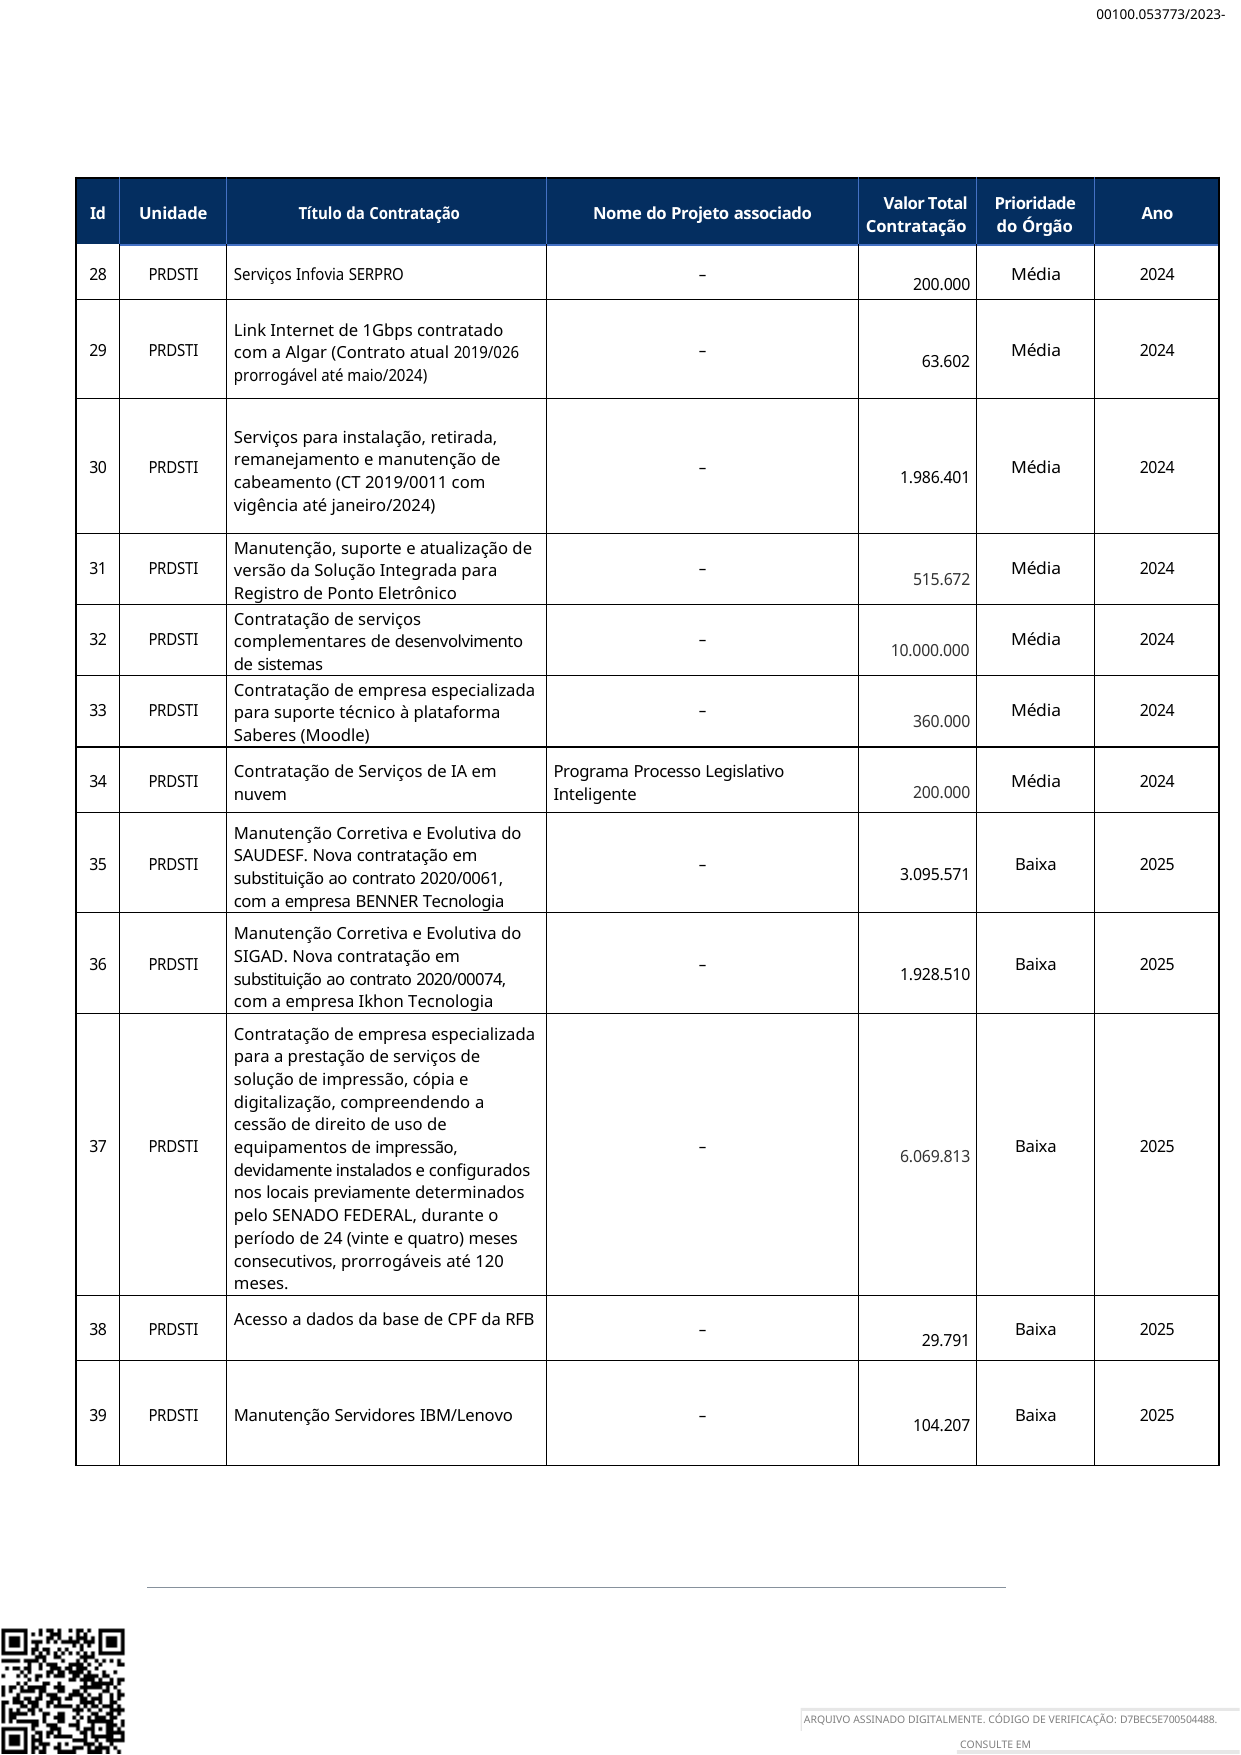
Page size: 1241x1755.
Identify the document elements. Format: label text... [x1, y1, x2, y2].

table_cell 2024 [1095, 676, 1218, 746]
table_cell Média [977, 300, 1094, 397]
table_cell – [547, 1361, 858, 1465]
table_cell 29.791 [859, 1296, 976, 1360]
table_cell Programa Processo Legislativo Inteligente [547, 748, 858, 812]
table_cell Média [977, 534, 1094, 604]
table_header Id [77, 179, 119, 244]
table_cell – [547, 534, 858, 604]
table_cell 2025 [1095, 1014, 1218, 1294]
table_cell Média [977, 605, 1094, 675]
table_cell 515.672 [859, 534, 976, 604]
table_cell Baixa [977, 813, 1094, 912]
table_cell 35 [77, 813, 119, 912]
table_cell 2024 [1095, 246, 1218, 299]
table_cell Baixa [977, 1014, 1094, 1294]
table_cell – [547, 1014, 858, 1294]
table_cell 63.602 [859, 300, 976, 397]
table_cell Baixa [977, 1296, 1094, 1360]
table_cell – [547, 399, 858, 533]
table_cell 29 [77, 300, 119, 397]
table_cell Contratação de serviços complementares de desenvolvimento de sistemas [227, 605, 546, 675]
table_cell PRDSTI [120, 300, 226, 397]
table_cell 2024 [1095, 300, 1218, 397]
table_cell PRDSTI [120, 534, 226, 604]
table_cell 31 [77, 534, 119, 604]
table_cell 6.069.813 [859, 1014, 976, 1294]
table_cell – [547, 1296, 858, 1360]
table_cell – [547, 246, 858, 299]
table_header Nome do Projeto associado [547, 179, 858, 244]
table_cell 104.207 [859, 1361, 976, 1465]
table_cell Média [977, 676, 1094, 746]
table_cell 2025 [1095, 813, 1218, 912]
table_cell 1.986.401 [859, 399, 976, 533]
table_cell PRDSTI [120, 399, 226, 533]
table_cell Baixa [977, 913, 1094, 1012]
table_cell 2024 [1095, 399, 1218, 533]
table_header Valor Total Contratação [859, 179, 976, 244]
table_cell Manutenção Corretiva e Evolutiva do SIGAD. Nova contratação em substituição ao contrato 2020/00074, com a empresa Ikhon Tecnologia [227, 913, 546, 1012]
table_cell 34 [77, 748, 119, 812]
table_cell PRDSTI [120, 246, 226, 299]
table_cell 360.000 [859, 676, 976, 746]
table_header Título da Contratação [227, 179, 546, 244]
table_cell 2024 [1095, 748, 1218, 812]
table_cell Baixa [977, 1361, 1094, 1465]
table_cell Manutenção Servidores IBM/Lenovo [227, 1361, 546, 1465]
table_cell Contratação de empresa especializada para a prestação de serviços de solução de impressão, cópia e digitalização, compreendendo a cessão de direito de uso de equipamentos de impressão, devidamente instalados e configurados nos locais previamente determinados pelo SENADO FEDERAL, durante o período de 24 (vinte e quatro) meses consecutivos, prorrogáveis até 120 meses. [227, 1014, 546, 1294]
table_cell 200.000 [859, 246, 976, 299]
table_cell Link Internet de 1Gbps contratado com a Algar (Contrato atual 2019/026 prorrogável até maio/2024) [227, 300, 546, 397]
table_cell – [547, 676, 858, 746]
table_cell Manutenção Corretiva e Evolutiva do SAUDESF. Nova contratação em substituição ao contrato 2020/0061, com a empresa BENNER Tecnologia [227, 813, 546, 912]
table_cell 30 [77, 399, 119, 533]
table_cell PRDSTI [120, 605, 226, 675]
table_cell 10.000.000 [859, 605, 976, 675]
table_cell 37 [77, 1014, 119, 1294]
table_cell Média [977, 399, 1094, 533]
table_cell 32 [77, 605, 119, 675]
table_cell – [547, 300, 858, 397]
table_header Unidade [120, 179, 226, 244]
table_cell PRDSTI [120, 1296, 226, 1360]
table_cell PRDSTI [120, 1361, 226, 1465]
table_cell PRDSTI [120, 676, 226, 746]
table_cell PRDSTI [120, 913, 226, 1012]
table_cell 1.928.510 [859, 913, 976, 1012]
table_cell Serviços para instalação, retirada, remanejamento e manutenção de cabeamento (CT 2019/0011 com vigência até janeiro/2024) [227, 399, 546, 533]
table_cell Média [977, 748, 1094, 812]
table_cell 28 [77, 244, 119, 299]
table_cell – [547, 913, 858, 1012]
table_cell Contratação de Serviços de IA em nuvem [227, 748, 546, 812]
table_cell Manutenção, suporte e atualização de versão da Solução Integrada para Registro de Ponto Eletrônico [227, 534, 546, 604]
table_cell – [547, 605, 858, 675]
table_cell Contratação de empresa especializada para suporte técnico à plataforma Saberes (Moodle) [227, 676, 546, 746]
table_cell 2025 [1095, 913, 1218, 1012]
table_cell Acesso a dados da base de CPF da RFB [227, 1296, 546, 1360]
table_header Prioridade do Órgão [977, 179, 1094, 244]
table_cell 2024 [1095, 605, 1218, 675]
table_cell PRDSTI [120, 1014, 226, 1294]
table_cell 36 [77, 913, 119, 1012]
table_cell 39 [77, 1361, 119, 1465]
table_cell Média [977, 246, 1094, 299]
table_cell 33 [77, 676, 119, 746]
table_cell PRDSTI [120, 748, 226, 812]
table_cell 2025 [1095, 1361, 1218, 1465]
table_cell Serviços Infovia SERPRO [227, 246, 546, 299]
table_cell 38 [77, 1296, 119, 1360]
table_cell – [547, 813, 858, 912]
table_cell 3.095.571 [859, 813, 976, 912]
table_cell 2024 [1095, 534, 1218, 604]
table_cell 2025 [1095, 1296, 1218, 1360]
table_header Ano [1095, 179, 1218, 244]
table_cell PRDSTI [120, 813, 226, 912]
table_cell 200.000 [859, 748, 976, 812]
